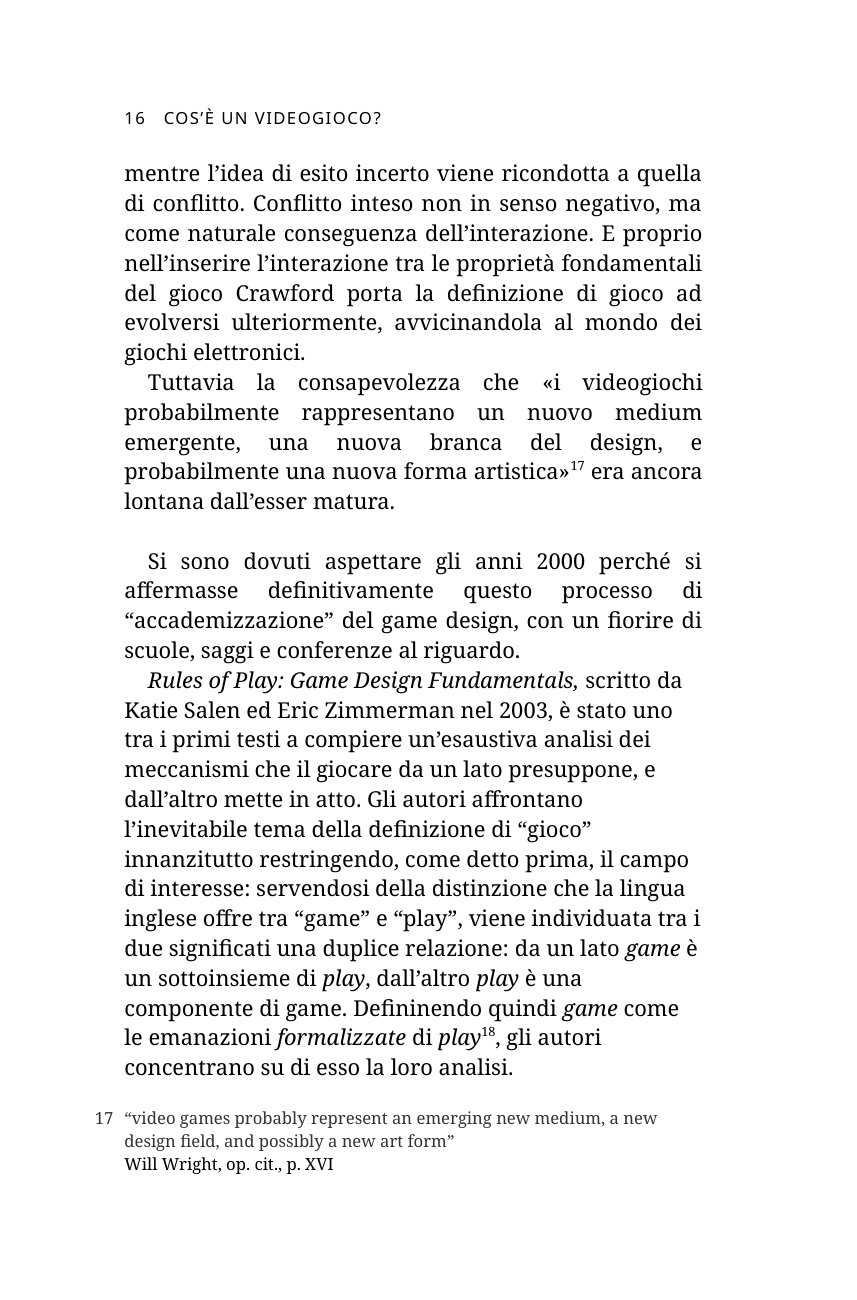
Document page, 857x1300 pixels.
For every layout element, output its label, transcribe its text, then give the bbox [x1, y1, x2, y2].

text Rules of Play: Game Design Fundamentals, scritto da Katie Salen ed Eric Zimmerman nel 2003, è stato uno tra i primi testi a compiere un’esaustiva analisi dei meccanismi che il giocare da un lato presuppone, e dall’altro mette in atto. Gli autori affrontano l’inevitabile tema della definizione di “gioco” innanzitutto restringendo, come detto prima, il campo di interesse: servendosi della distinzione che la lingua inglese offre tra “game” e “play”, viene individuata tra i due significati una duplice relazione: da un lato game è un sottoinsieme di play, dall’altro play è una componente di game. Defininendo quindi game come le emanazioni formalizzate di play, gli autori concentrano su di esso la loro analisi. [124, 665, 703, 1082]
text “video games probably represent an emerging new medium, a new design field, and possibly a new art form” [94, 1107, 703, 1152]
text Will Wright, op. cit., p. XVI [94, 1152, 703, 1175]
text Tuttavia la consapevolezza che «i videogiochi probabilmente rappresentano un nuovo medium emergente, una nuova branca del design, e probabilmente una nuova forma artistica» era ancora lontana dall’esser matura. [124, 367, 703, 516]
text mentre l’idea di esito incerto viene ricondotta a quella di conflitto. Conflitto inteso non in senso negativo, ma come naturale conseguenza dell’interazione. E proprio nell’inserire l’interazione tra le proprietà fondamentali del gioco Crawford porta la definizione di gioco ad evolversi ulteriormente, avvicinandola al mondo dei giochi elettronici. [124, 158, 703, 367]
text Si sono dovuti aspettare gli anni 2000 perché si affermasse definitivamente questo processo di “accademizzazione” del game design, con un fiorire di scuole, saggi e conferenze al riguardo. [124, 546, 703, 665]
